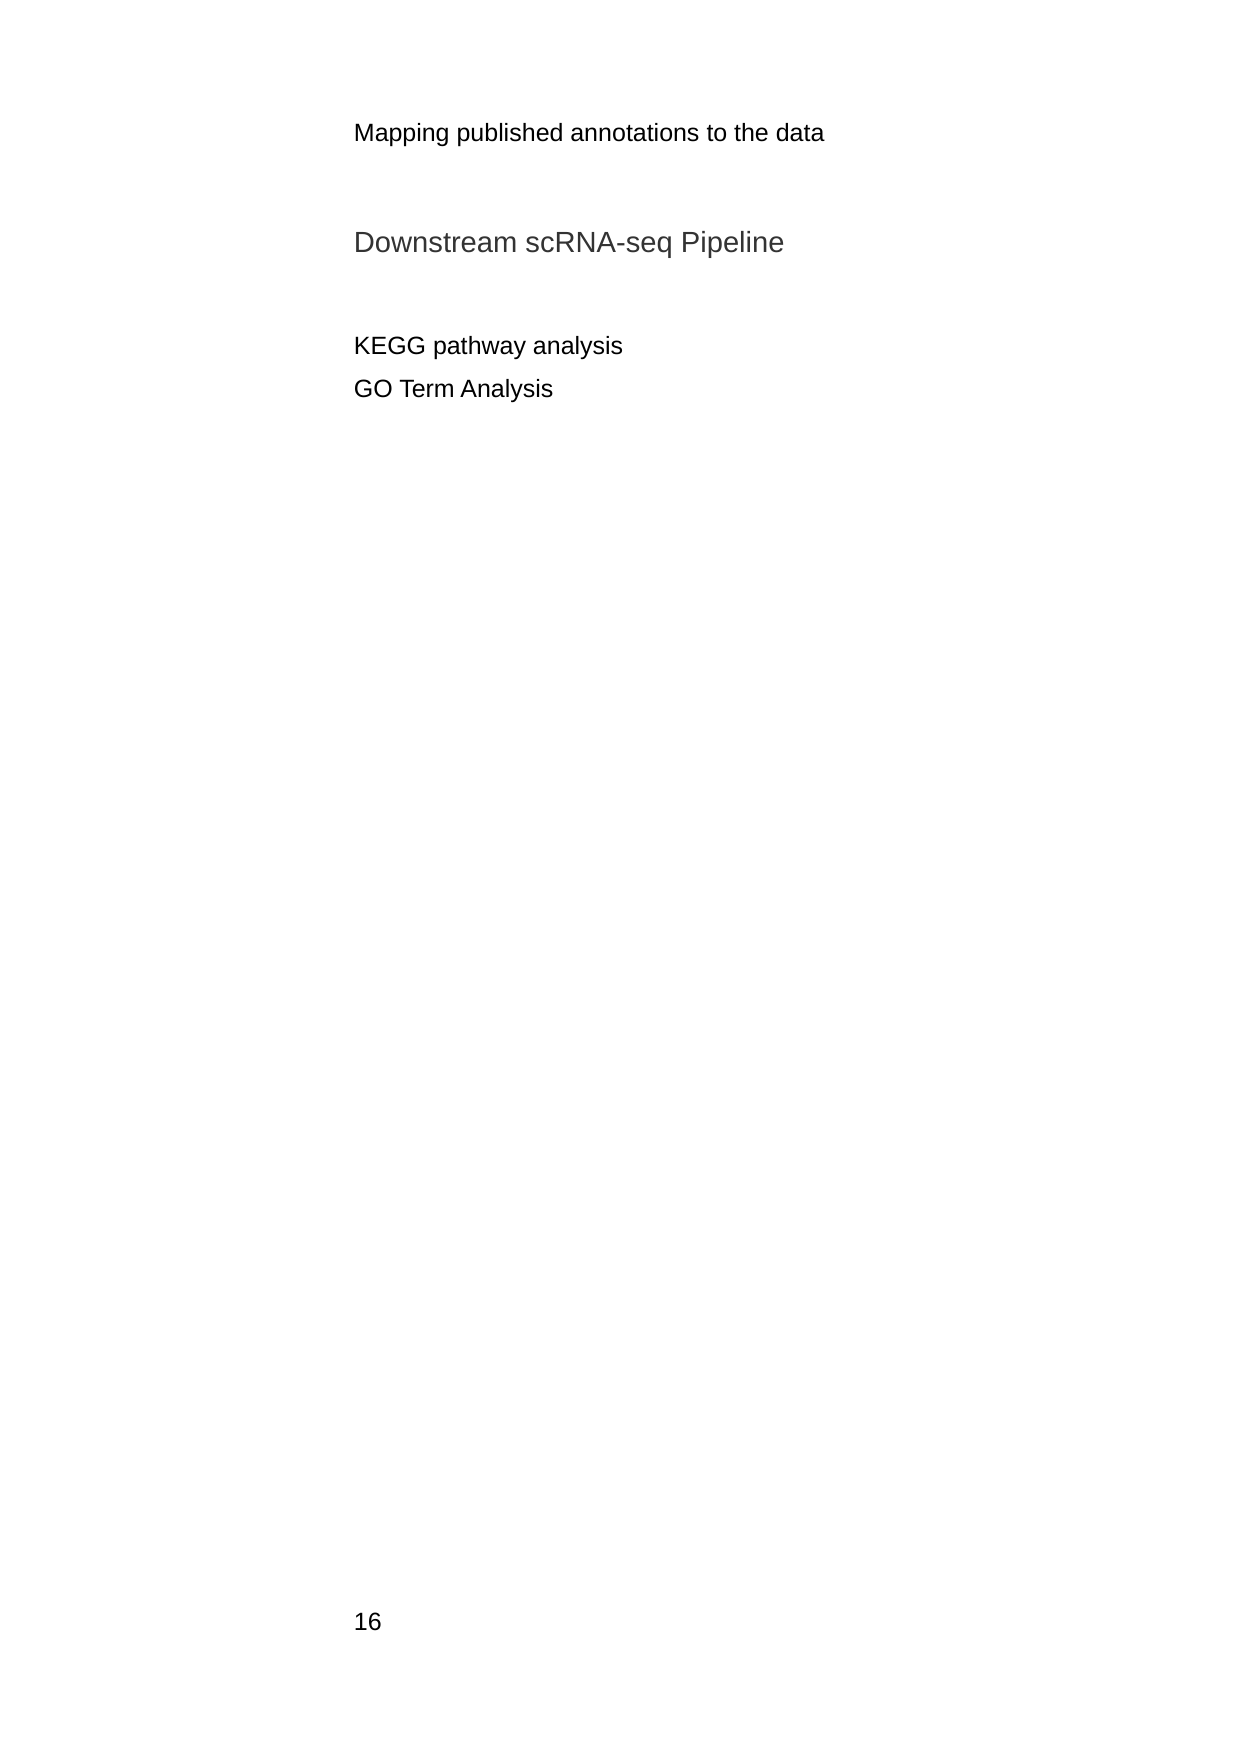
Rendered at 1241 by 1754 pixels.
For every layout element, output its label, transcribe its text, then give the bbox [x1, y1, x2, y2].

text KEGG pathway analysis [354, 331, 1122, 360]
text Mapping published annotations to the data [354, 118, 1122, 147]
text GO Term Analysis [354, 374, 1122, 403]
subtitle Downstream scRNA-seq Pipeline [354, 225, 1122, 259]
